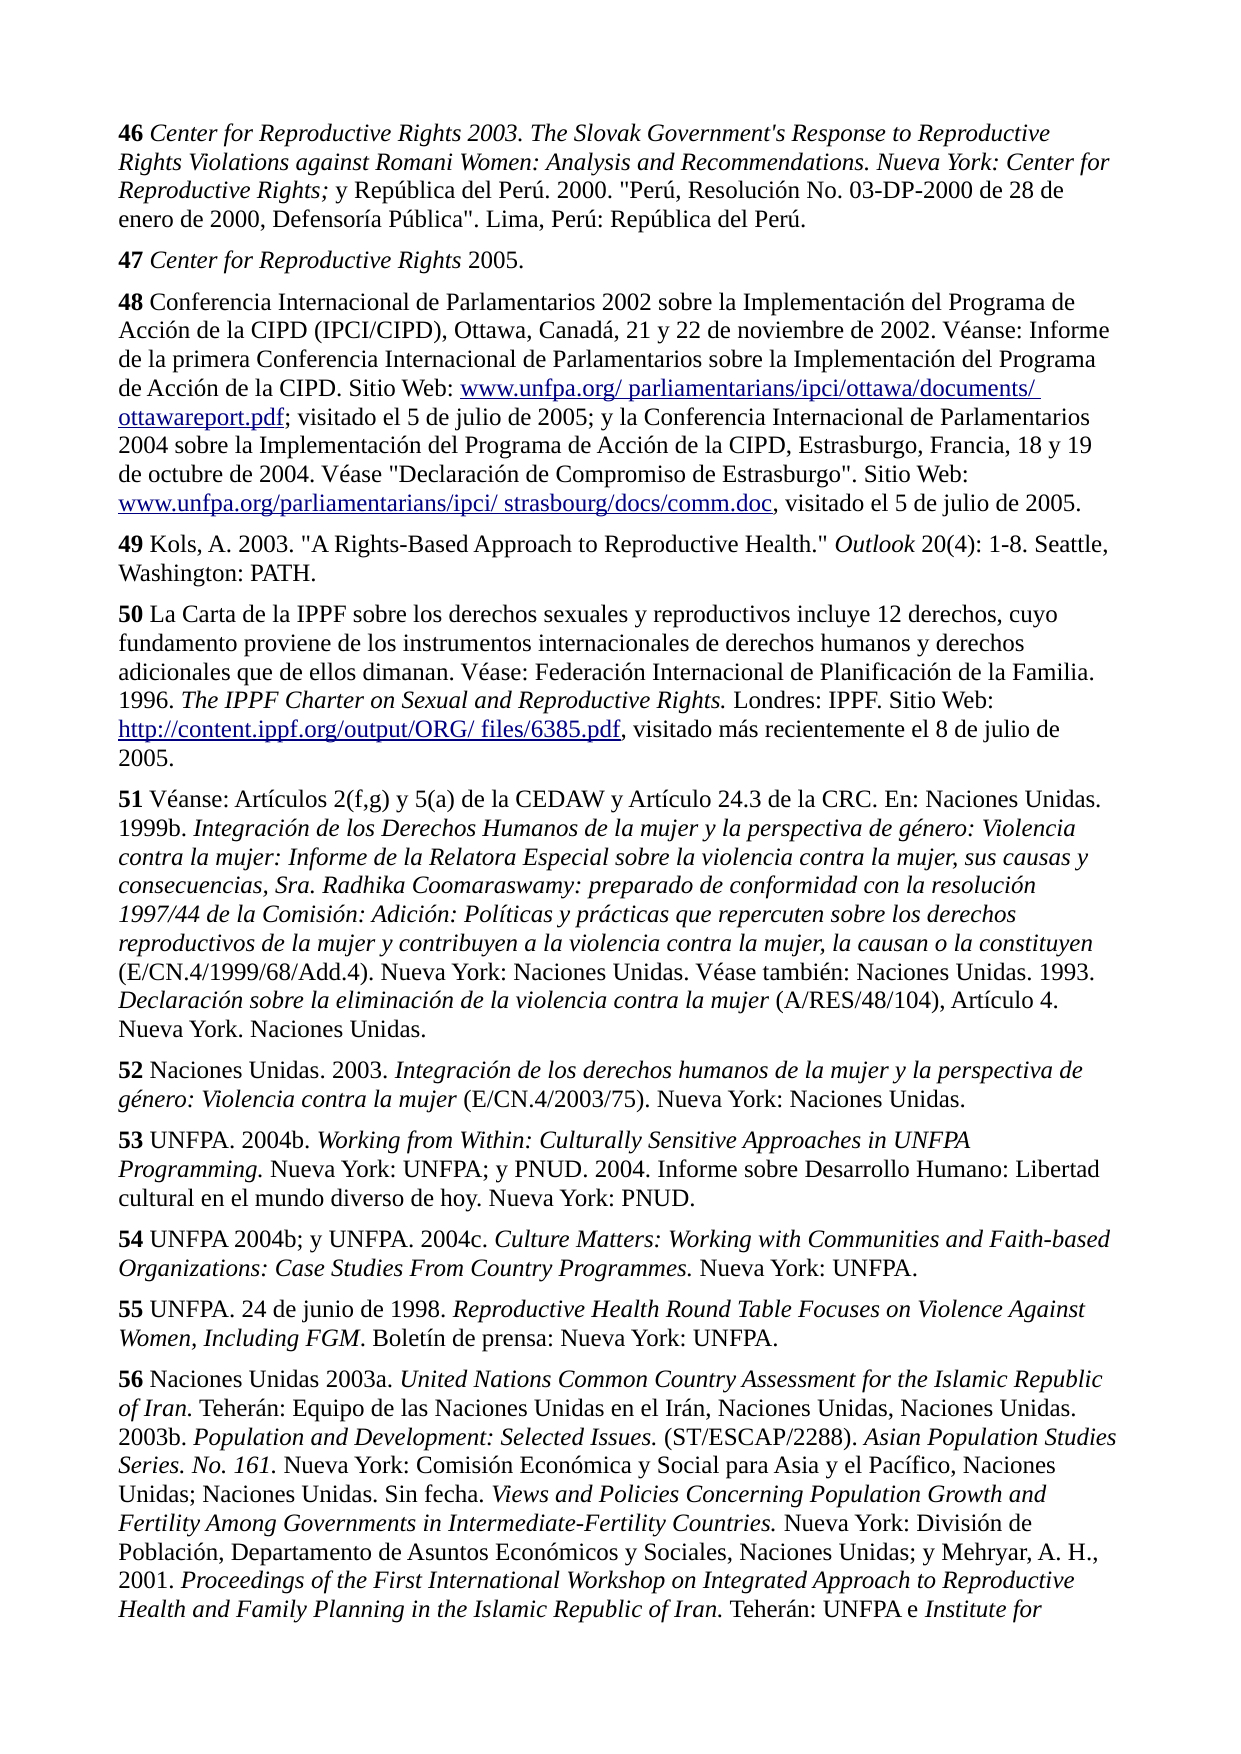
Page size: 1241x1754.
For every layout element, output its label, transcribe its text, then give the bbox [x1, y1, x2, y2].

text 49 Kols, A. 2003. "A Rights-Based Approach to Reproductive Health." Outlook 20(4): 1-8. Seattle, Washington: PATH. [118, 529, 1122, 587]
text 50 La Carta de la IPPF sobre los derechos sexuales y reproductivos incluye 12 derechos, cuyo fundamento proviene de los instrumentos internacionales de derechos humanos y derechos adicionales que de ellos dimanan. Véase: Federación Internacional de Planificación de la Familia. 1996. The IPPF Charter on Sexual and Reproductive Rights. Londres: IPPF. Sitio Web: http://content.ippf.org/output/ORG/ files/6385.pdf, visitado más recientemente el 8 de julio de 2005. [118, 599, 1122, 772]
text 51 Véanse: Artículos 2(f,g) y 5(a) de la CEDAW y Artículo 24.3 de la CRC. En: Naciones Unidas. 1999b. Integración de los Derechos Humanos de la mujer y la perspectiva de género: Violencia contra la mujer: Informe de la Relatora Especial sobre la violencia contra la mujer, sus causas y consecuencias, Sra. Radhika Coomaraswamy: preparado de conformidad con la resolución 1997/44 de la Comisión: Adición: Políticas y prácticas que repercuten sobre los derechos reproductivos de la mujer y contribuyen a la violencia contra la mujer, la causan o la constituyen (E/CN.4/1999/68/Add.4). Nueva York: Naciones Unidas. Véase también: Naciones Unidas. 1993. Declaración sobre la eliminación de la violencia contra la mujer (A/RES/48/104), Artículo 4. Nueva York. Naciones Unidas. [118, 784, 1122, 1043]
text 53 UNFPA. 2004b. Working from Within: Culturally Sensitive Approaches in UNFPA Programming. Nueva York: UNFPA; y PNUD. 2004. Informe sobre Desarrollo Humano: Libertad cultural en el mundo diverso de hoy. Nueva York: PNUD. [118, 1126, 1122, 1212]
text 52 Naciones Unidas. 2003. Integración de los derechos humanos de la mujer y la perspectiva de género: Violencia contra la mujer (E/CN.4/2003/75). Nueva York: Naciones Unidas. [118, 1056, 1122, 1113]
text 55 UNFPA. 24 de junio de 1998. Reproductive Health Round Table Focuses on Violence Against Women, Including FGM. Boletín de prensa: Nueva York: UNFPA. [118, 1294, 1122, 1352]
text 47 Center for Reproductive Rights 2005. [118, 246, 1122, 274]
text 54 UNFPA 2004b; y UNFPA. 2004c. Culture Matters: Working with Communities and Faith-based Organizations: Case Studies From Country Programmes. Nueva York: UNFPA. [118, 1224, 1122, 1282]
text 56 Naciones Unidas 2003a. United Nations Common Country Assessment for the Islamic Republic of Iran. Teherán: Equipo de las Naciones Unidas en el Irán, Naciones Unidas, Naciones Unidas. 2003b. Population and Development: Selected Issues. (ST/ESCAP/2288). Asian Population Studies Series. No. 161. Nueva York: Comisión Económica y Social para Asia y el Pacífico, Naciones Unidas; Naciones Unidas. Sin fecha. Views and Policies Concerning Population Growth and Fertility Among Governments in Intermediate-Fertility Countries. Nueva York: División de Población, Departamento de Asuntos Económicos y Sociales, Naciones Unidas; y Mehryar, A. H., 2001. Proceedings of the First International Workshop on Integrated Approach to Reproductive Health and Family Planning in the Islamic Republic of Iran. Teherán: UNFPA e Institute for [118, 1364, 1122, 1623]
text 46 Center for Reproductive Rights 2003. The Slovak Government's Response to Reproductive Rights Violations against Romani Women: Analysis and Recommendations. Nueva York: Center for Reproductive Rights; y República del Perú. 2000. "Perú, Resolución No. 03-DP-2000 de 28 de enero de 2000, Defensoría Pública". Lima, Perú: República del Perú. [118, 118, 1122, 233]
text 48 Conferencia Internacional de Parlamentarios 2002 sobre la Implementación del Programa de Acción de la CIPD (IPCI/CIPD), Ottawa, Canadá, 21 y 22 de noviembre de 2002. Véanse: Informe de la primera Conferencia Internacional de Parlamentarios sobre la Implementación del Programa de Acción de la CIPD. Sitio Web: www.unfpa.org/ parliamentarians/ipci/ottawa/documents/ ottawareport.pdf; visitado el 5 de julio de 2005; y la Conferencia Internacional de Parlamentarios 2004 sobre la Implementación del Programa de Acción de la CIPD, Estrasburgo, Francia, 18 y 19 de octubre de 2004. Véase "Declaración de Compromiso de Estrasburgo". Sitio Web: www.unfpa.org/parliamentarians/ipci/ strasbourg/docs/comm.doc, visitado el 5 de julio de 2005. [118, 287, 1122, 517]
